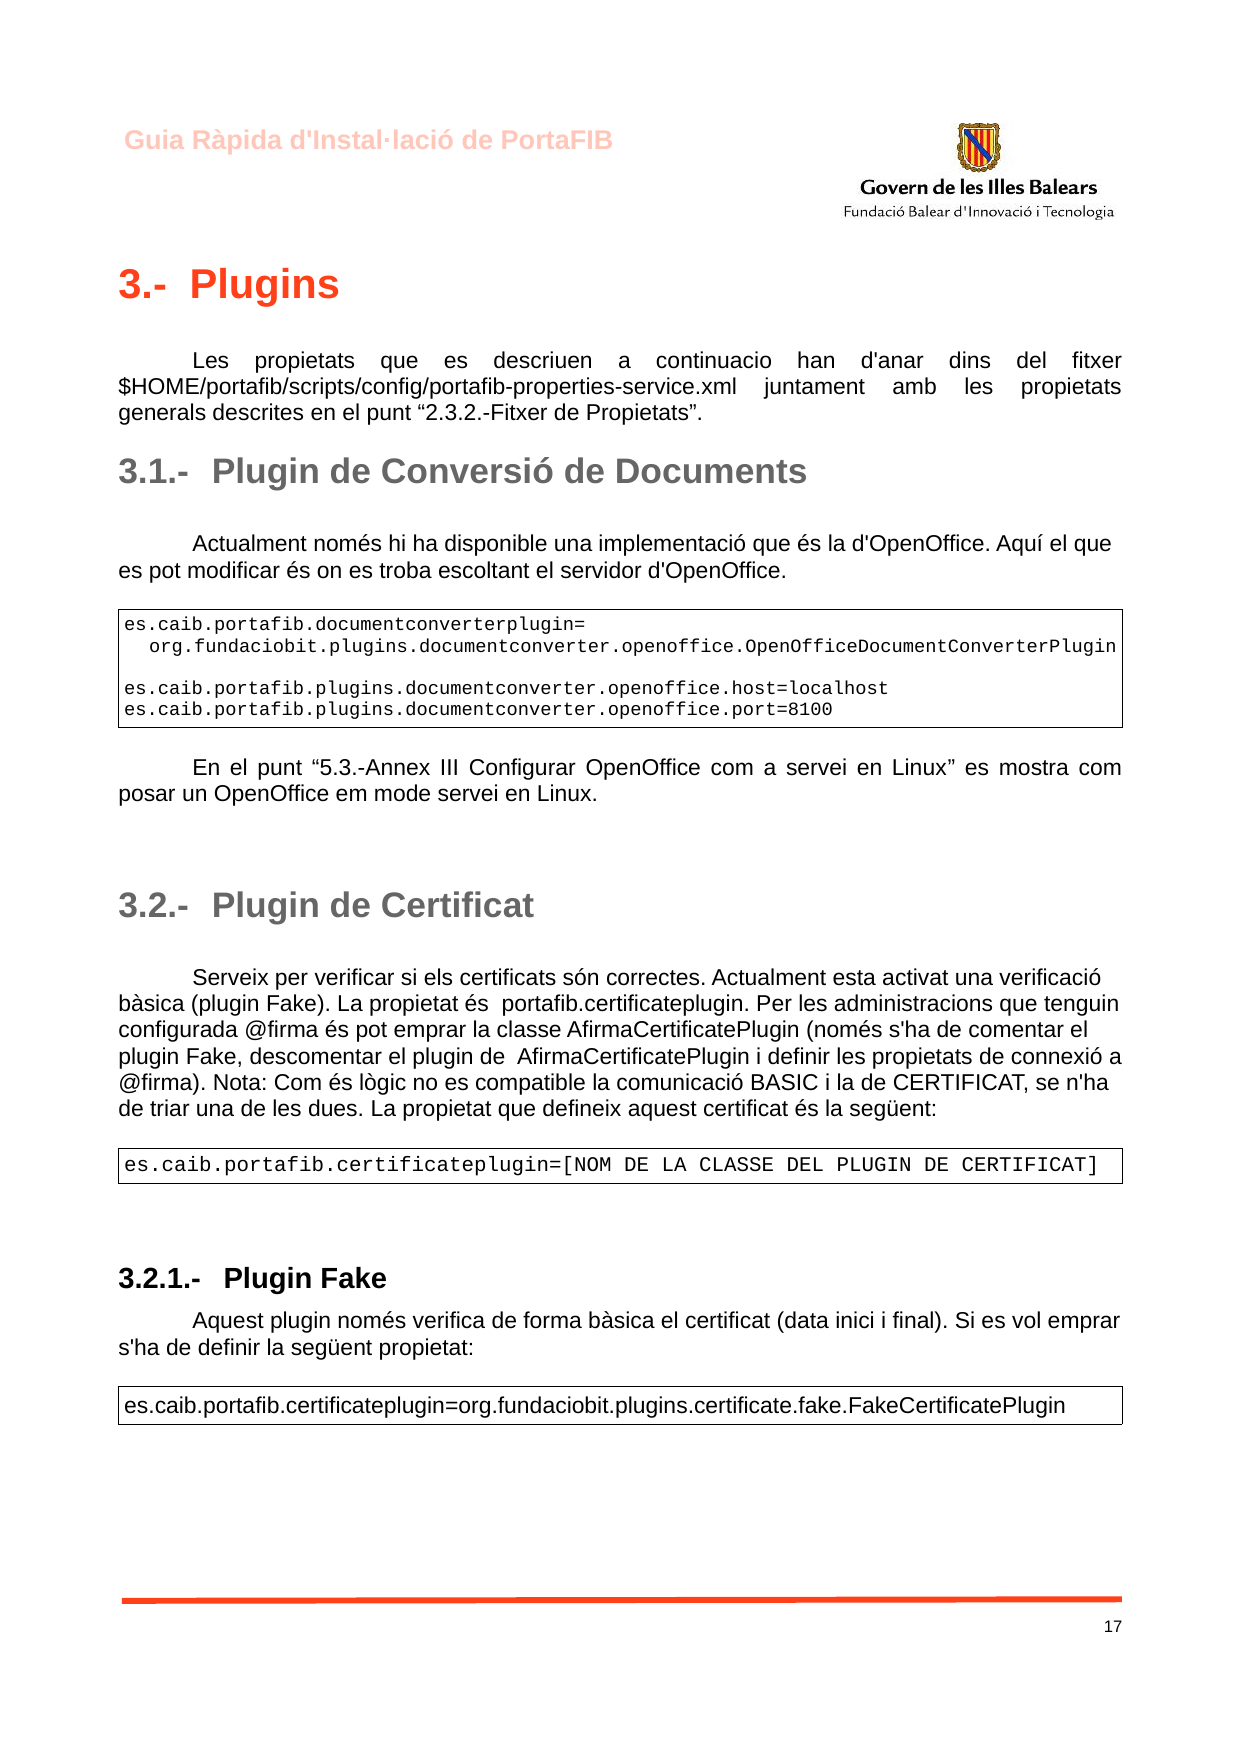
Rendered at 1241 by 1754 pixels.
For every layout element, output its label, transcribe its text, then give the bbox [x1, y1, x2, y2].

table_header es.caib.portafib.certificateplugin=org.fundaciobit.plugins.certificate.fake.FakeCertificatePlugin [119, 1387, 1122, 1424]
subtitle Plugin de Certificat [118, 884, 1122, 925]
text Serveix per verificar si els certificats són correctes. Actualment esta activat una verificació bàsica (plugin Fake). La propietat és portafib.certificateplugin. Per les administracions que tenguin configurada @firma és pot emprar la classe AfirmaCertificatePlugin (només s'ha de comentar el plugin Fake, descomentar el plugin de AfirmaCertificatePlugin i definir les propietats de connexió a @firma). Nota: Com és lògic no es compatible la comunicació BASIC i la de CERTIFICAT, se n'ha de triar una de les dues. La propietat que defineix aquest certificat és la següent: [118, 964, 1122, 1122]
table_header es.caib.portafib.documentconverterplugin= org.fundaciobit.plugins.documentconverter.openoffice.OpenOfficeDocumentConverterPlugin es.caib.portafib.plugins.documentconverter.openoffice.host=localhost es.caib.portafib.plugins.documentconverter.openoffice.port=8100 [119, 610, 1122, 727]
text Aquest plugin només verifica de forma bàsica el certificat (data inici i final). Si es vol emprar s'ha de definir la següent propietat: [118, 1307, 1122, 1360]
subtitle Plugin de Conversió de Documents [118, 451, 1122, 491]
text En el punt “5.3.-Annex III Configurar OpenOffice com a servei en Linux” es mostra com posar un OpenOffice em mode servei en Linux. [118, 754, 1122, 806]
table_header es.caib.portafib.certificateplugin=[NOM DE LA CLASSE DEL PLUGIN DE CERTIFICAT] [119, 1149, 1122, 1183]
subtitle Plugin Fake [118, 1261, 1122, 1295]
text Actualment només hi ha disponible una implementació que és la d'OpenOffice. Aquí el que es pot modificar és on es troba escoltant el servidor d'OpenOffice. [118, 530, 1122, 583]
picture [840, 123, 1117, 220]
text Les propietats que es descriuen a continuacio han d'anar dins del fitxer $HOME/portafib/scripts/config/portafib-properties-service.xml juntament amb les propietats generals descrites en el punt “2.3.2.-Fitxer de Propietats”. [118, 347, 1122, 426]
subtitle Plugins [118, 260, 1122, 308]
